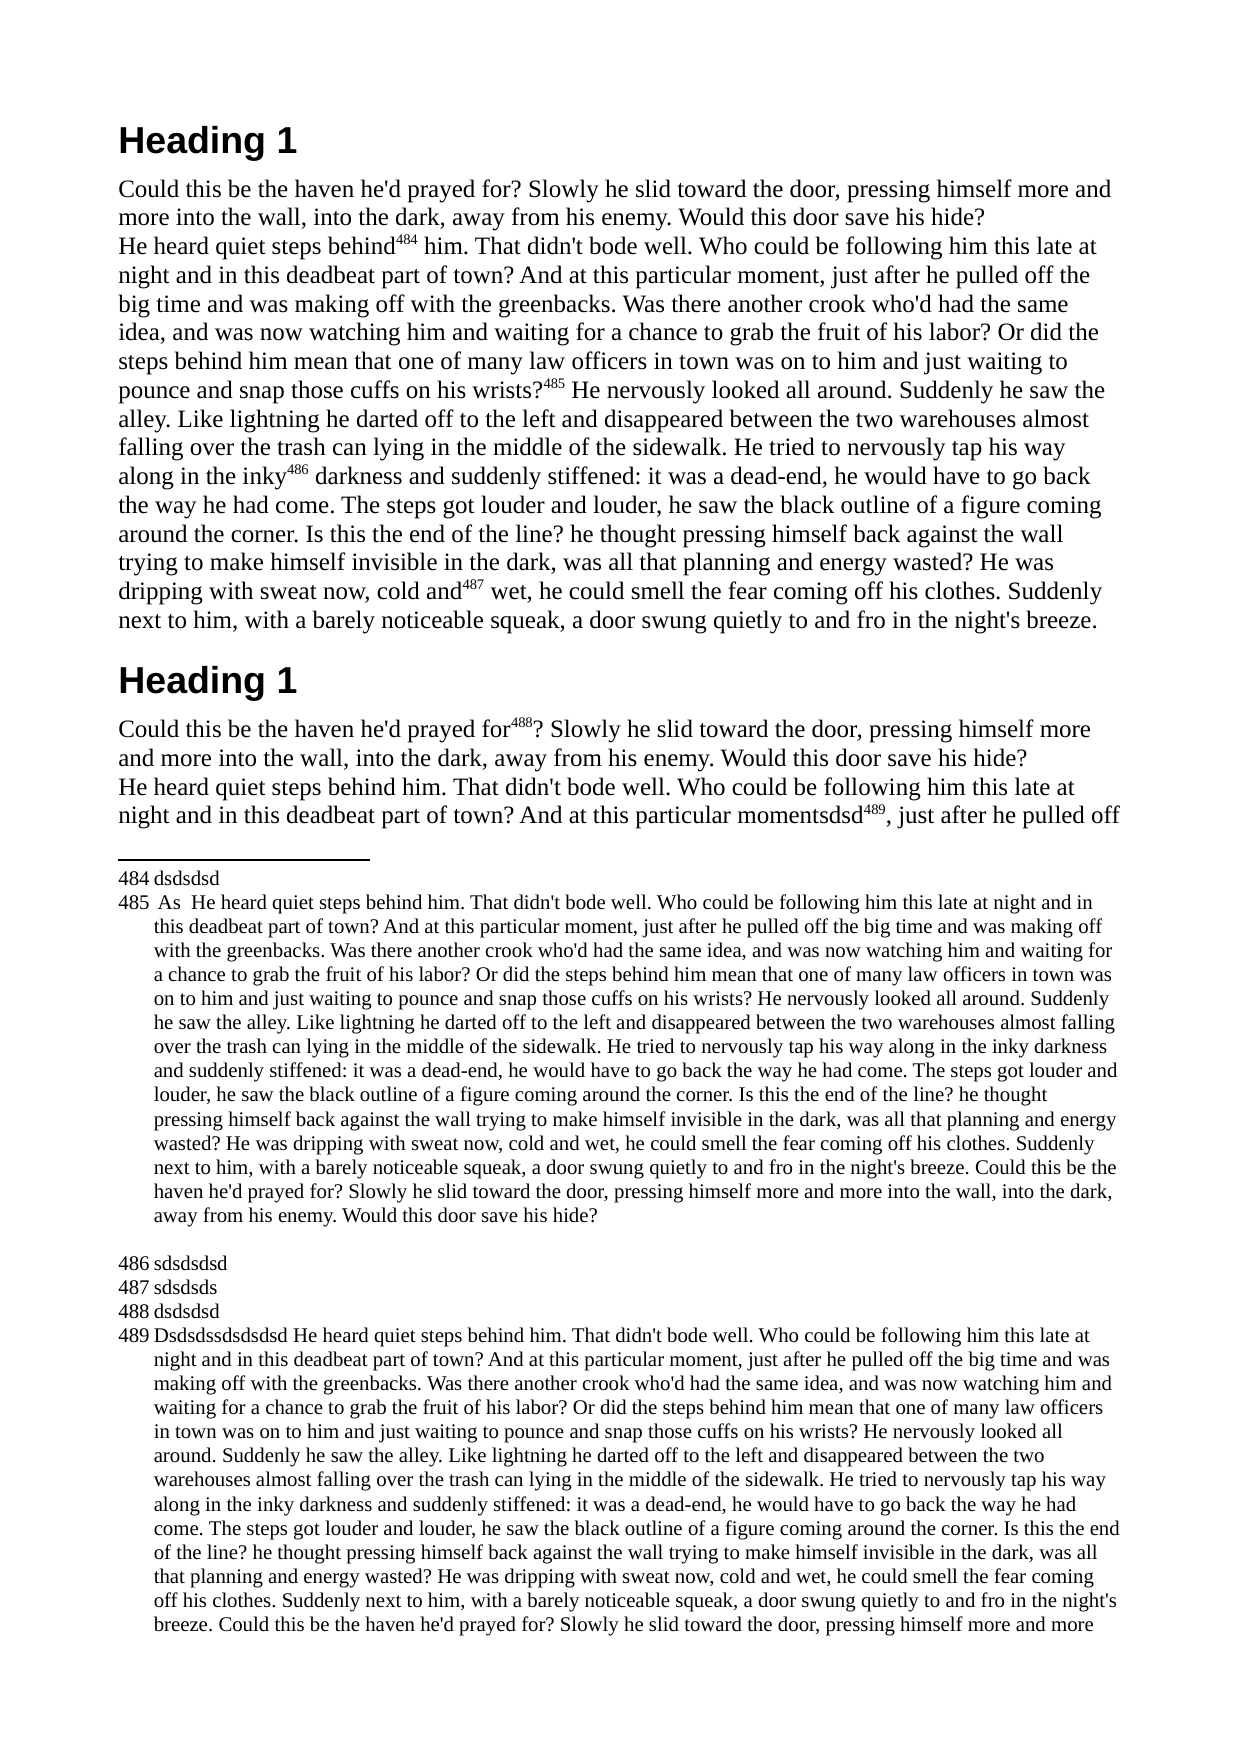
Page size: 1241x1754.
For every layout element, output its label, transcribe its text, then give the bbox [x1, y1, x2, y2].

text As He heard quiet steps behind him. That didn't bode well. Who could be following him this late at night and in this deadbeat part of town? And at this particular moment, just after he pulled off the big time and was making off with the greenbacks. Was there another crook who'd had the same idea, and was now watching him and waiting for a chance to grab the fruit of his labor? Or did the steps behind him mean that one of many law officers in town was on to him and just waiting to pounce and snap those cuffs on his wrists? He nervously looked all around. Suddenly he saw the alley. Like lightning he darted off to the left and disappeared between the two warehouses almost falling over the trash can lying in the middle of the sidewalk. He tried to nervously tap his way along in the inky darkness and suddenly stiffened: it was a dead-end, he would have to go back the way he had come. The steps got louder and louder, he saw the black outline of a figure coming around the corner. Is this the end of the line? he thought pressing himself back against the wall trying to make himself invisible in the dark, was all that planning and energy wasted? He was dripping with sweat now, cold and wet, he could smell the fear coming off his clothes. Suddenly next to him, with a barely noticeable squeak, a door swung quietly to and fro in the night's breeze. Could this be the haven he'd prayed for? Slowly he slid toward the door, pressing himself more and more into the wall, into the dark, away from his enemy. Would this door save his hide? [118, 890, 1122, 1227]
text dsdsdsd [118, 866, 1122, 890]
subtitle Heading 1 [118, 659, 1122, 702]
text Could this be the haven he'd prayed for? Slowly he slid toward the door, pressing himself more and more into the wall, into the dark, away from his enemy. Would this door save his hide? [118, 714, 1122, 772]
text dsdsdsd [118, 1299, 1122, 1323]
text He heard quiet steps behind him. That didn't bode well. Who could be following him this late at night and in this deadbeat part of town? And at this particular moment, just after he pulled off the big time and was making off with the greenbacks. Was there another crook who'd had the same idea, and was now watching him and waiting for a chance to grab the fruit of his labor? Or did the steps behind him mean that one of many law officers in town was on to him and just waiting to pounce and snap those cuffs on his wrists? He nervously looked all around. Suddenly he saw the alley. Like lightning he darted off to the left and disappeared between the two warehouses almost falling over the trash can lying in the middle of the sidewalk. He tried to nervously tap his way along in the inky darkness and suddenly stiffened: it was a dead-end, he would have to go back the way he had come. The steps got louder and louder, he saw the black outline of a figure coming around the corner. Is this the end of the line? he thought pressing himself back against the wall trying to make himself invisible in the dark, was all that planning and energy wasted? He was dripping with sweat now, cold and wet, he could smell the fear coming off his clothes. Suddenly next to him, with a barely noticeable squeak, a door swung quietly to and fro in the night's breeze. [118, 231, 1122, 634]
subtitle Heading 1 [118, 118, 1122, 161]
text sdsdsdsd [118, 1251, 1122, 1275]
text Could this be the haven he'd prayed for? Slowly he slid toward the door, pressing himself more and more into the wall, into the dark, away from his enemy. Would this door save his hide? [118, 174, 1122, 231]
text sdsdsds [118, 1275, 1122, 1299]
text He heard quiet steps behind him. That didn't bode well. Who could be following him this late at night and in this deadbeat part of town? And at this particular momentsdsd, just after he pulled off [118, 772, 1122, 829]
text Dsdsdssdsdsdsd He heard quiet steps behind him. That didn't bode well. Who could be following him this late at night and in this deadbeat part of town? And at this particular moment, just after he pulled off the big time and was making off with the greenbacks. Was there another crook who'd had the same idea, and was now watching him and waiting for a chance to grab the fruit of his labor? Or did the steps behind him mean that one of many law officers in town was on to him and just waiting to pounce and snap those cuffs on his wrists? He nervously looked all around. Suddenly he saw the alley. Like lightning he darted off to the left and disappeared between the two warehouses almost falling over the trash can lying in the middle of the sidewalk. He tried to nervously tap his way along in the inky darkness and suddenly stiffened: it was a dead-end, he would have to go back the way he had come. The steps got louder and louder, he saw the black outline of a figure coming around the corner. Is this the end of the line? he thought pressing himself back against the wall trying to make himself invisible in the dark, was all that planning and energy wasted? He was dripping with sweat now, cold and wet, he could smell the fear coming off his clothes. Suddenly next to him, with a barely noticeable squeak, a door swung quietly to and fro in the night's breeze. Could this be the haven he'd prayed for? Slowly he slid toward the door, pressing himself more and more [118, 1323, 1122, 1636]
